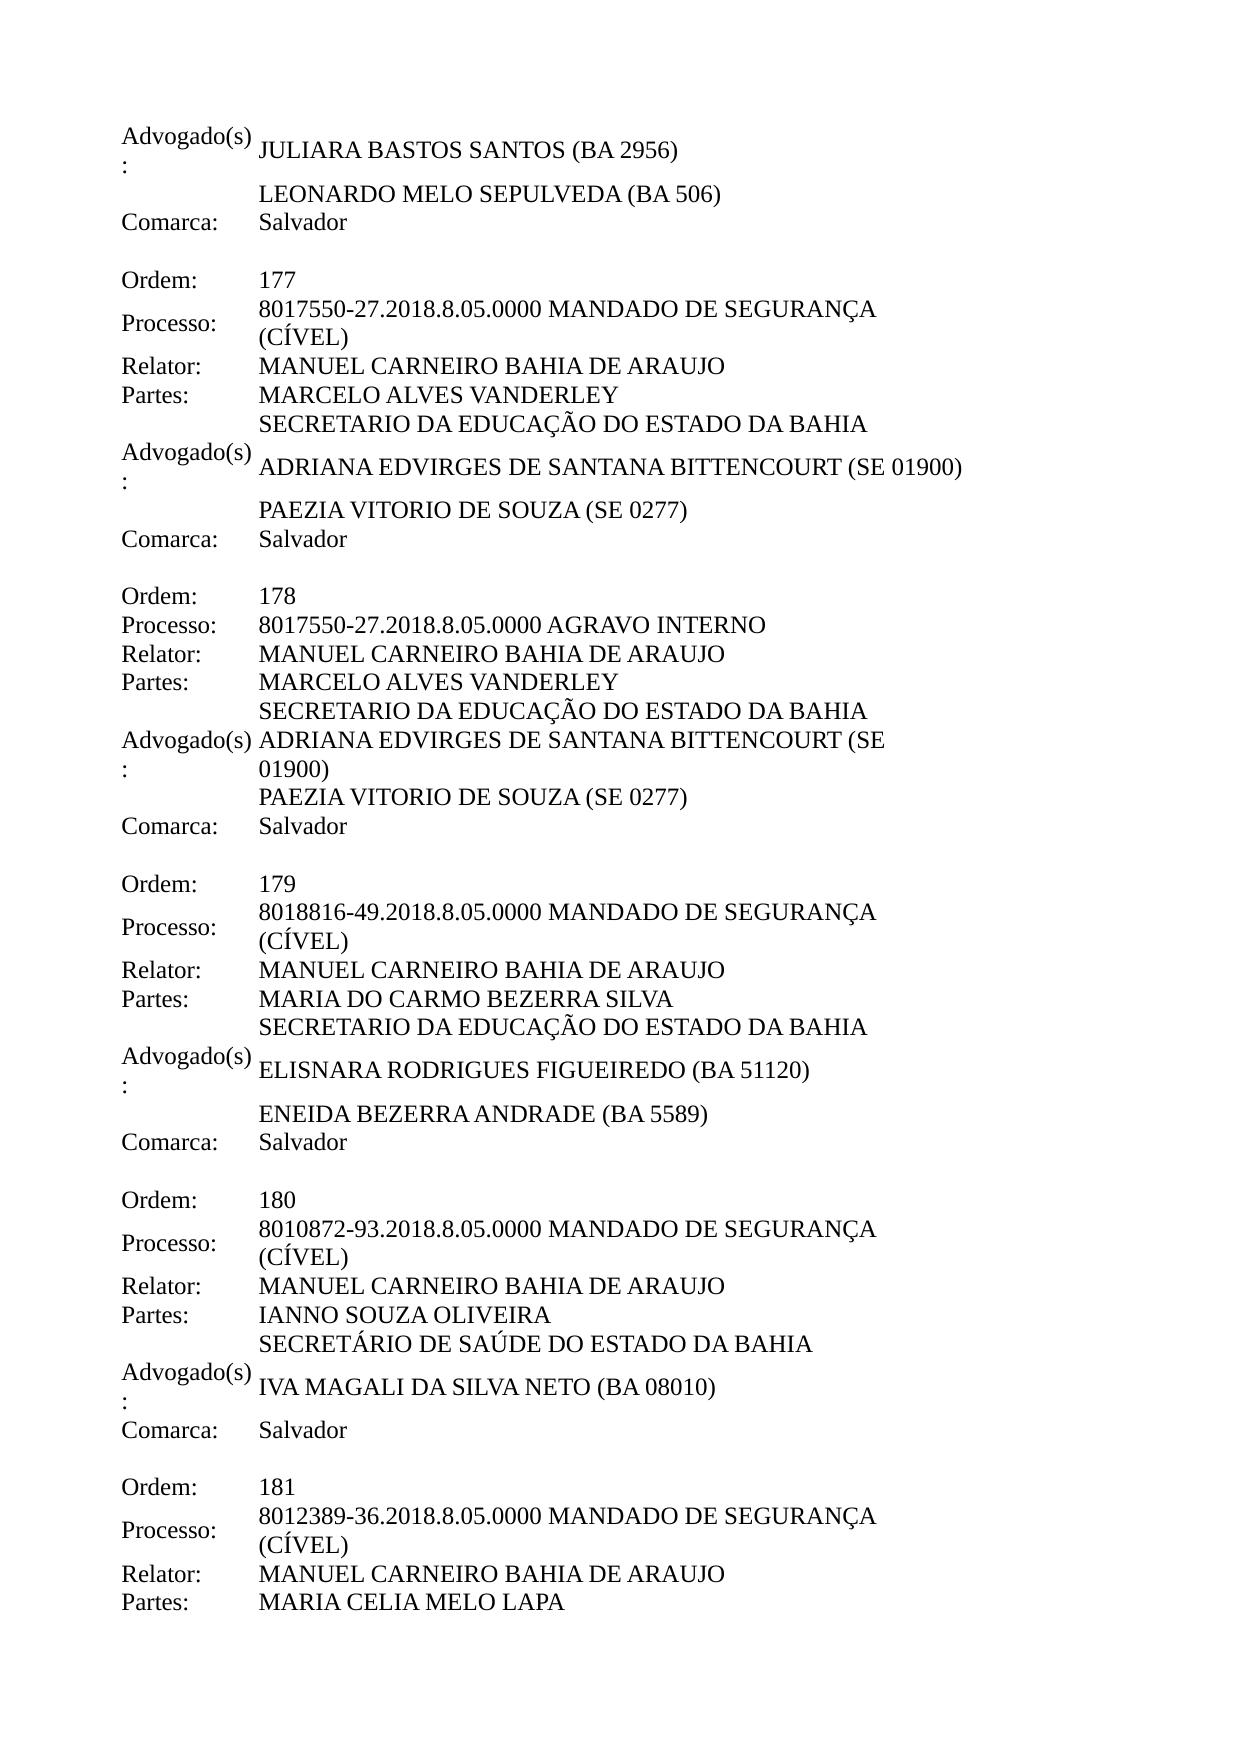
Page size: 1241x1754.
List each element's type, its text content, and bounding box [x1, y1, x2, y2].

table_cell LEONARDO MELO SEPULVEDA (BA 506) [258, 179, 972, 207]
table_cell JULIARA BASTOS SANTOS (BA 2956) [258, 121, 972, 179]
table_cell ADRIANA EDVIRGES DE SANTANA BITTENCOURT (SE 01900) [258, 438, 972, 495]
table_cell [121, 1099, 258, 1127]
table_header 177 [258, 265, 972, 294]
table_cell [121, 696, 258, 725]
table_cell Relator: [121, 351, 258, 380]
table_cell Partes: [121, 380, 258, 409]
table_cell Relator: [121, 1559, 258, 1587]
table_header [118, 118, 1122, 1619]
table_cell Advogado(s): [121, 1041, 258, 1099]
table_cell Comarca: [121, 811, 258, 840]
table_cell Comarca: [121, 208, 258, 236]
table_cell PAEZIA VITORIO DE SOUZA (SE 0277) [258, 495, 972, 524]
table_cell Relator: [121, 955, 258, 984]
table_header 178 [258, 581, 960, 610]
table_cell Salvador [258, 1128, 972, 1156]
table_cell [121, 783, 258, 811]
table_cell Relator: [121, 639, 258, 667]
table_cell MARIA DO CARMO BEZERRA SILVA [258, 984, 972, 1012]
table_cell 8010872-93.2018.8.05.0000 MANDADO DE SEGURANÇA (CÍVEL) [258, 1214, 972, 1271]
table_cell MANUEL CARNEIRO BAHIA DE ARAUJO [258, 1559, 972, 1587]
table_cell Partes: [121, 668, 258, 696]
table_cell Advogado(s): [121, 121, 258, 179]
table_cell MANUEL CARNEIRO BAHIA DE ARAUJO [258, 1271, 972, 1300]
table_cell MANUEL CARNEIRO BAHIA DE ARAUJO [258, 639, 960, 667]
table_cell Relator: [121, 1271, 258, 1300]
table_cell ELISNARA RODRIGUES FIGUEIREDO (BA 51120) [258, 1041, 972, 1099]
table_cell Partes: [121, 1300, 258, 1329]
table_cell MARIA CELIA MELO LAPA [258, 1588, 972, 1616]
table_cell Advogado(s): [121, 1358, 258, 1415]
table_header 179 [258, 869, 972, 897]
table_cell MANUEL CARNEIRO BAHIA DE ARAUJO [258, 351, 972, 380]
table_cell Salvador [258, 208, 972, 236]
table_cell Advogado(s): [121, 725, 258, 782]
table_header Ordem: [121, 1185, 258, 1214]
table_cell Comarca: [121, 1128, 258, 1156]
table_cell Comarca: [121, 524, 258, 552]
table_cell ENEIDA BEZERRA ANDRADE (BA 5589) [258, 1099, 972, 1127]
table_cell SECRETARIO DA EDUCAÇÃO DO ESTADO DA BAHIA [258, 696, 960, 725]
table_cell Partes: [121, 984, 258, 1012]
table_cell Salvador [258, 524, 972, 552]
table_cell IANNO SOUZA OLIVEIRA [258, 1300, 972, 1329]
table_header Ordem: [121, 869, 258, 897]
table_cell [121, 495, 258, 524]
table_cell 8012389-36.2018.8.05.0000 MANDADO DE SEGURANÇA (CÍVEL) [258, 1501, 972, 1559]
table_cell Advogado(s): [121, 438, 258, 495]
table_header 180 [258, 1185, 972, 1214]
table_cell ADRIANA EDVIRGES DE SANTANA BITTENCOURT (SE 01900) [258, 725, 960, 782]
table_cell Processo: [121, 294, 258, 351]
table_cell MARCELO ALVES VANDERLEY [258, 380, 972, 409]
table_cell [121, 179, 258, 207]
table_cell 8017550-27.2018.8.05.0000 AGRAVO INTERNO [258, 610, 960, 639]
table_cell Processo: [121, 610, 258, 639]
table_cell Partes: [121, 1588, 258, 1616]
table_cell Processo: [121, 1214, 258, 1271]
table_header Ordem: [121, 265, 258, 294]
table_cell PAEZIA VITORIO DE SOUZA (SE 0277) [258, 783, 960, 811]
table_cell 8018816-49.2018.8.05.0000 MANDADO DE SEGURANÇA (CÍVEL) [258, 898, 972, 955]
table_cell IVA MAGALI DA SILVA NETO (BA 08010) [258, 1358, 972, 1415]
table_cell MANUEL CARNEIRO BAHIA DE ARAUJO [258, 955, 972, 984]
table_cell Salvador [258, 811, 960, 840]
table_cell [121, 1013, 258, 1041]
table_cell Processo: [121, 1501, 258, 1559]
table_cell 8017550-27.2018.8.05.0000 MANDADO DE SEGURANÇA (CÍVEL) [258, 294, 972, 351]
table_header 181 [258, 1473, 972, 1501]
table_cell MARCELO ALVES VANDERLEY [258, 668, 960, 696]
table_cell [121, 409, 258, 437]
table_cell Comarca: [121, 1415, 258, 1444]
table_header Ordem: [121, 581, 258, 610]
table_cell SECRETARIO DA EDUCAÇÃO DO ESTADO DA BAHIA [258, 409, 972, 437]
table_cell Processo: [121, 898, 258, 955]
table_cell [121, 1329, 258, 1357]
table_cell SECRETÁRIO DE SAÚDE DO ESTADO DA BAHIA [258, 1329, 972, 1357]
table_cell Salvador [258, 1415, 972, 1444]
table_header Ordem: [121, 1473, 258, 1501]
table_cell SECRETARIO DA EDUCAÇÃO DO ESTADO DA BAHIA [258, 1013, 972, 1041]
